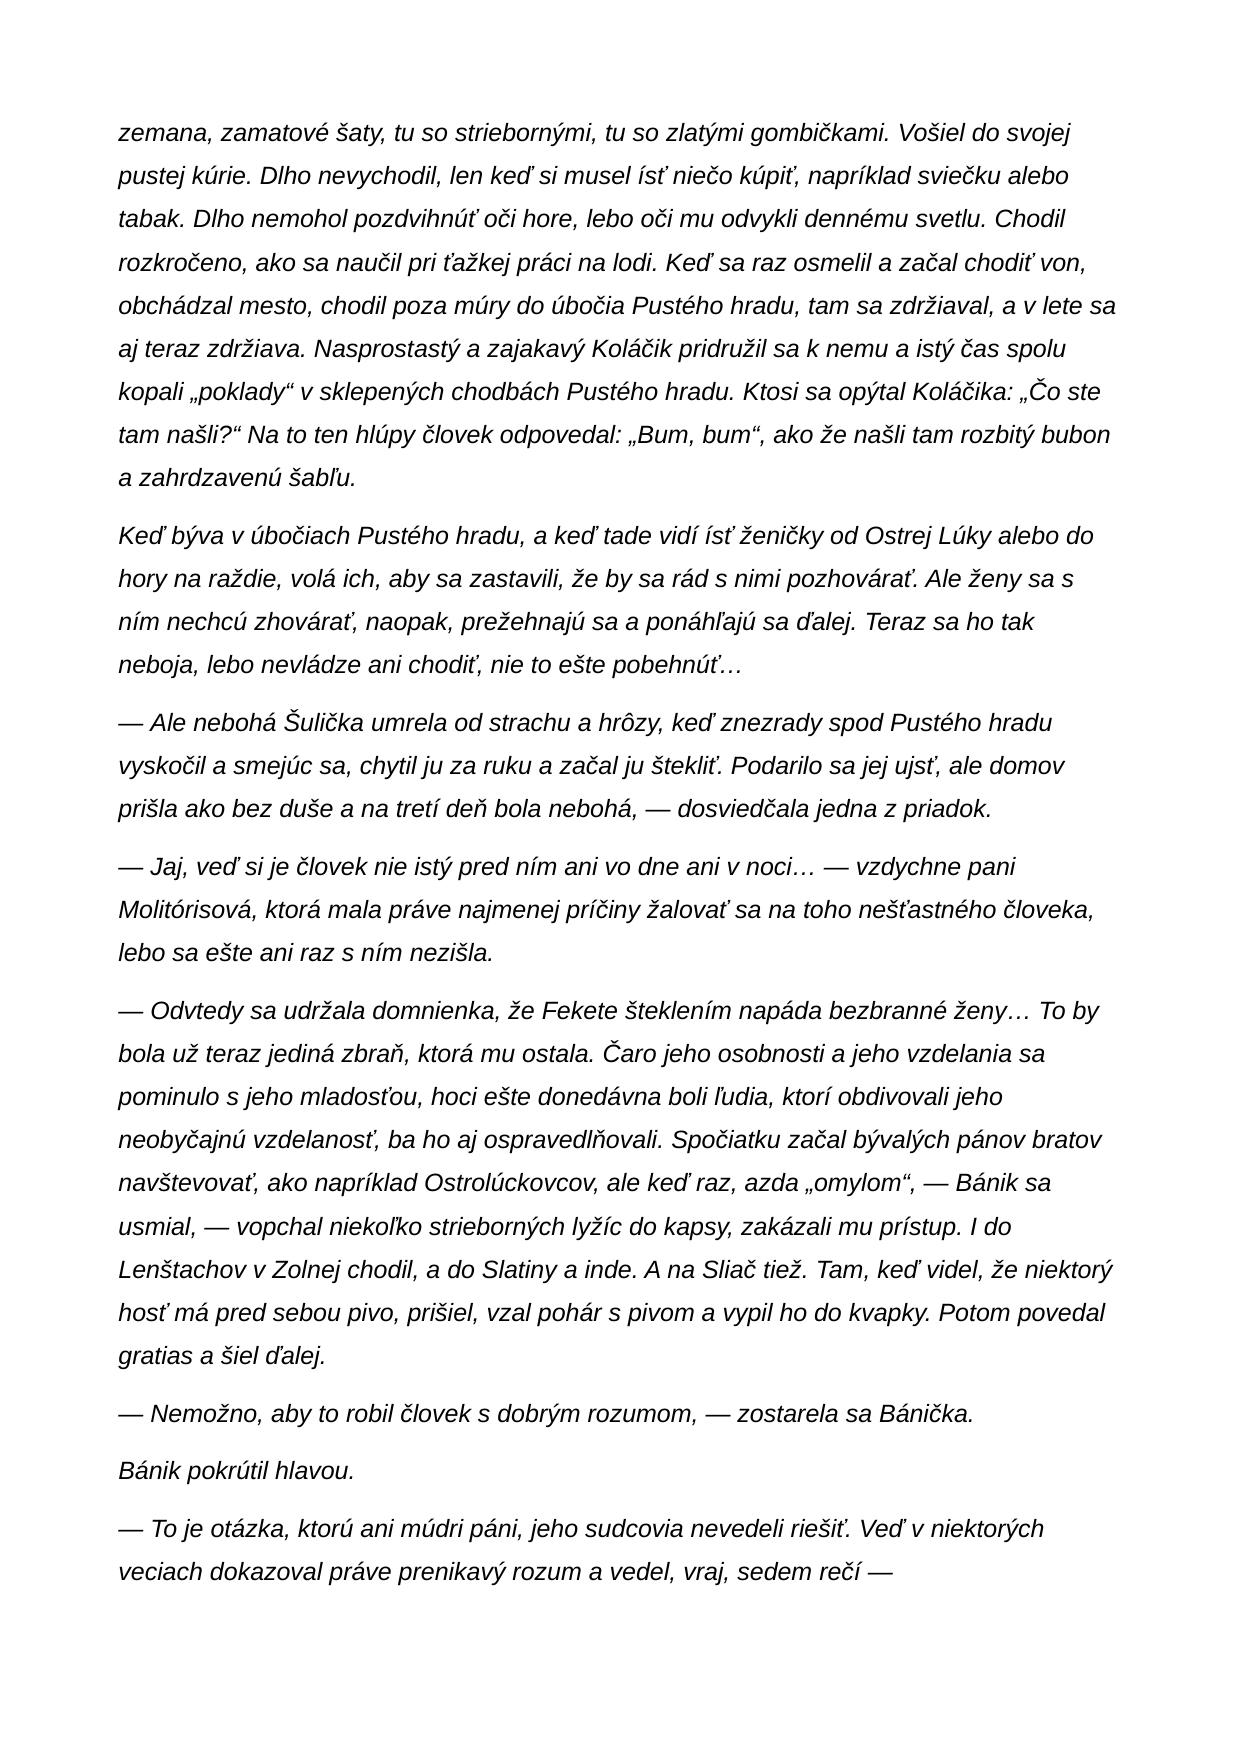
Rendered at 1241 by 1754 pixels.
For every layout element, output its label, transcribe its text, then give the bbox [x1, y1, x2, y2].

text — Nemožno, aby to robil človek s dobrým rozumom, — zostarela sa Bánička. [118, 1398, 1122, 1427]
text Bánik pokrútil hlavou. [118, 1456, 1122, 1485]
text — Ale nebohá Šulička umrela od strachu a hrôzy, keď znezrady spod Pustého hradu vyskočil a smejúc sa, chytil ju za ruku a začal ju štekliť. Podarilo sa jej ujsť, ale domov prišla ako bez duše a na tretí deň bola nebohá, — dosviedčala jedna z priadok. [118, 708, 1122, 823]
text Keď býva v úbočiach Pustého hradu, a keď tade vidí ísť ženičky od Ostrej Lúky alebo do hory na raždie, volá ich, aby sa zastavili, že by sa rád s nimi pozhovárať. Ale ženy sa s ním nechcú zhovárať, naopak, prežehnajú sa a ponáhľajú sa ďalej. Teraz sa ho tak neboja, lebo nevládze ani chodiť, nie to ešte pobehnúť… [118, 521, 1122, 679]
text zemana, zamatové šaty, tu so striebornými, tu so zlatými gombičkami. Vošiel do svojej pustej kúrie. Dlho nevychodil, len keď si musel ísť niečo kúpiť, napríklad sviečku alebo tabak. Dlho nemohol pozdvihnúť oči hore, lebo oči mu odvykli dennému svetlu. Chodil rozkročeno, ako sa naučil pri ťažkej práci na lodi. Keď sa raz osmelil a začal chodiť von, obchádzal mesto, chodil poza múry do úbočia Pustého hradu, tam sa zdržiaval, a v lete sa aj teraz zdržiava. Nasprostastý a zajakavý Koláčik pridružil sa k nemu a istý čas spolu kopali „poklady“ v sklepených chodbách Pustého hradu. Ktosi sa opýtal Koláčika: „Čo ste tam našli?“ Na to ten hlúpy človek odpovedal: „Bum, bum“, ako že našli tam rozbitý bubon a zahrdzavenú šabľu. [118, 118, 1122, 492]
text — To je otázka, ktorú ani múdri páni, jeho sudcovia nevedeli riešiť. Veď v niektorých veciach dokazoval práve prenikavý rozum a vedel, vraj, sedem rečí — [118, 1514, 1122, 1586]
text — Jaj, veď si je človek nie istý pred ním ani vo dne ani v noci… — vzdychne pani Molitórisová, ktorá mala práve najmenej príčiny žalovať sa na toho nešťastného človeka, lebo sa ešte ani raz s ním nezišla. [118, 852, 1122, 967]
text — Odvtedy sa udržala domnienka, že Fekete šteklením napáda bezbranné ženy… To by bola už teraz jediná zbraň, ktorá mu ostala. Čaro jeho osobnosti a jeho vzdelania sa pominulo s jeho mladosťou, hoci ešte donedávna boli ľudia, ktorí obdivovali jeho neobyčajnú vzdelanosť, ba ho aj ospravedlňovali. Spočiatku začal bývalých pánov bratov navštevovať, ako napríklad Ostrolúckovcov, ale keď raz, azda „omylom“, — Bánik sa usmial, — vopchal niekoľko strieborných lyžíc do kapsy, zakázali mu prístup. I do Lenštachov v Zolnej chodil, a do Slatiny a inde. A na Sliač tiež. Tam, keď videl, že niektorý hosť má pred sebou pivo, prišiel, vzal pohár s pivom a vypil ho do kvapky. Potom povedal gratias a šiel ďalej. [118, 996, 1122, 1369]
